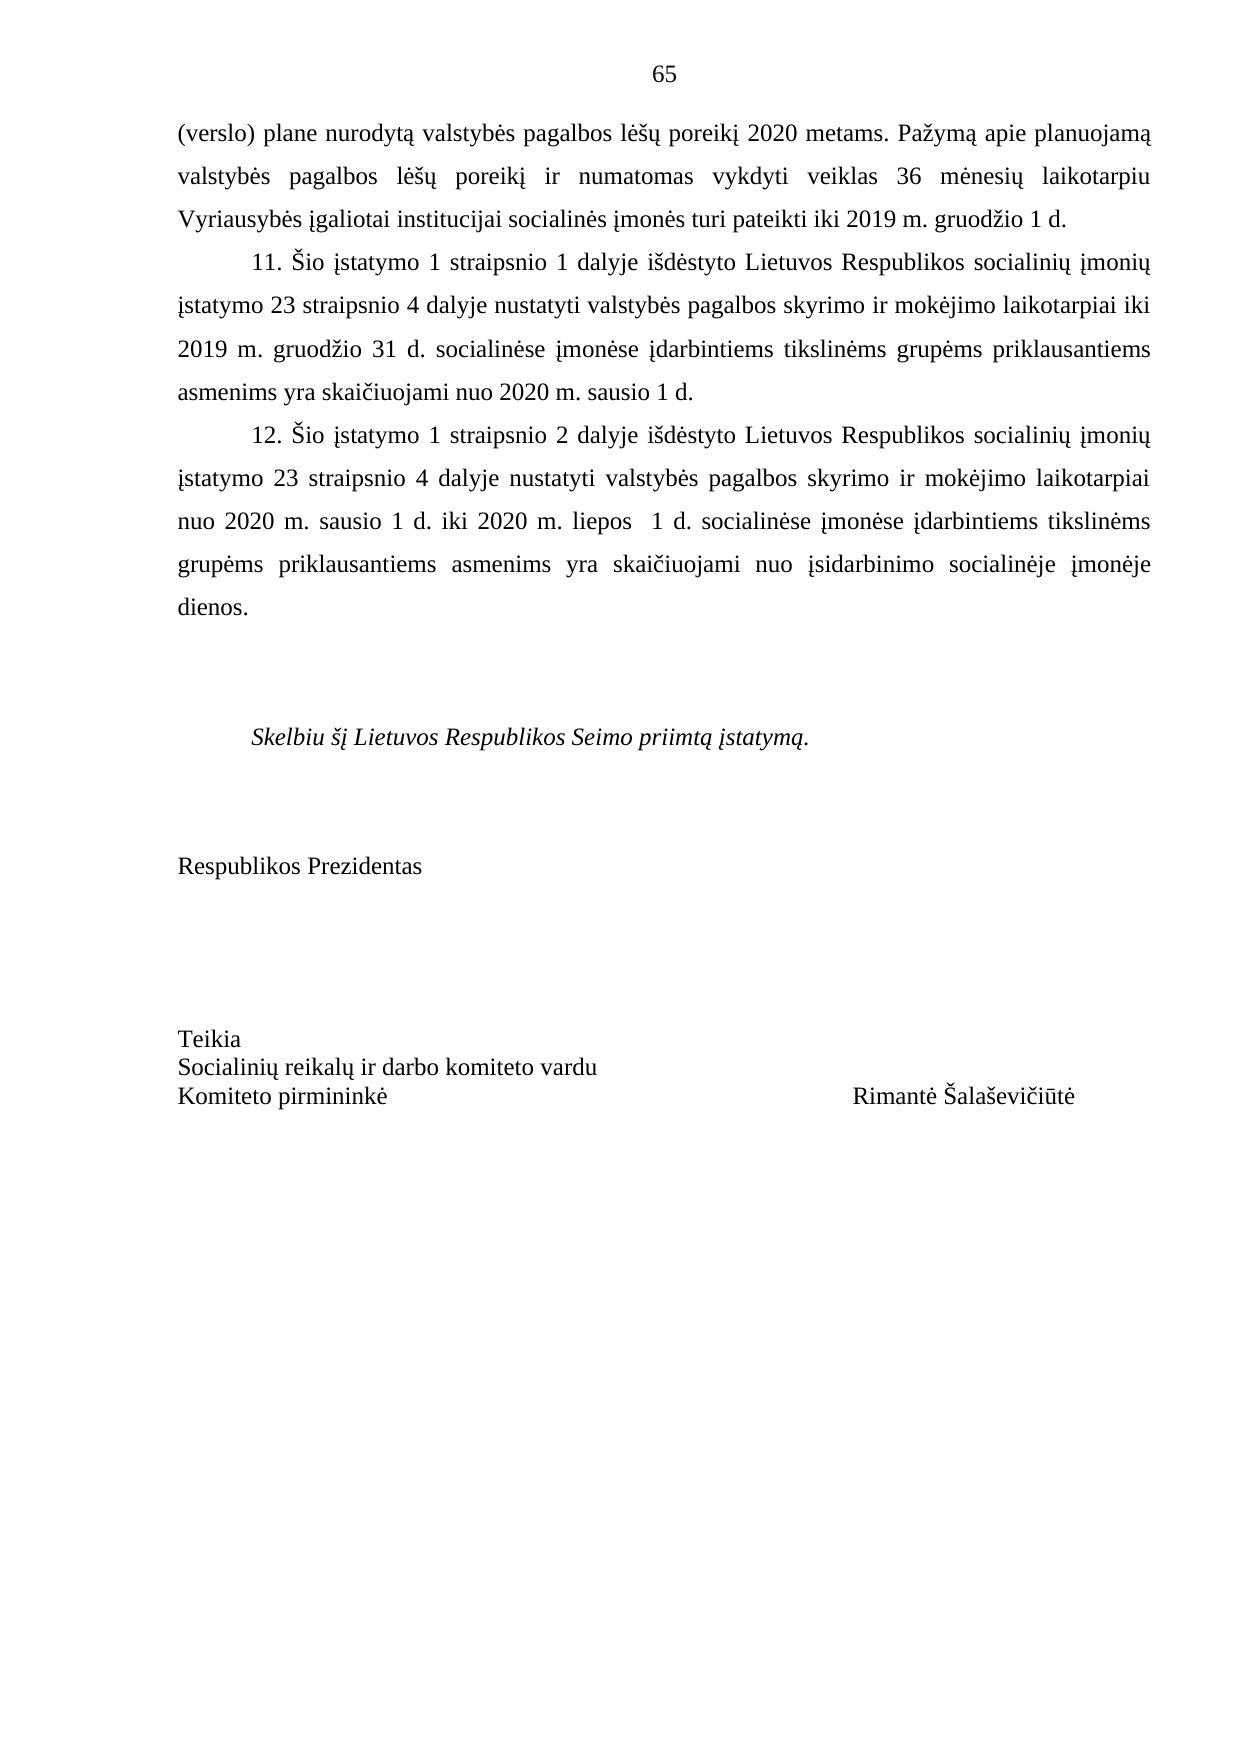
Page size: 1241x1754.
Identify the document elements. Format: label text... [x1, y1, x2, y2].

text Skelbiu šį Lietuvos Respublikos Seimo priimtą įstatymą. [177, 722, 1152, 751]
text (verslo) plane nurodytą valstybės pagalbos lėšų poreikį 2020 metams. Pažymą apie planuojamą valstybės pagalbos lėšų poreikį ir numatomas vykdyti veiklas 36 mėnesių laikotarpiu Vyriausybės įgaliotai institucijai socialinės įmonės turi pateikti iki 2019 m. gruodžio 1 d. [177, 118, 1152, 233]
text 12. Šio įstatymo 1 straipsnio 2 dalyje išdėstyto Lietuvos Respublikos socialinių įmonių įstatymo 23 straipsnio 4 dalyje nustatyti valstybės pagalbos skyrimo ir mokėjimo laikotarpiai nuo 2020 m. sausio 1 d. iki 2020 m. liepos 1 d. socialinėse įmonėse įdarbintiems tikslinėms grupėms priklausantiems asmenims yra skaičiuojami nuo įsidarbinimo socialinėje įmonėje dienos. [177, 420, 1152, 621]
text Komiteto pirmininkė Rimantė Šalaševičiūtė [177, 1081, 1152, 1110]
text Teikia [177, 1024, 1152, 1052]
text 11. Šio įstatymo 1 straipsnio 1 dalyje išdėstyto Lietuvos Respublikos socialinių įmonių įstatymo 23 straipsnio 4 dalyje nustatyti valstybės pagalbos skyrimo ir mokėjimo laikotarpiai iki 2019 m. gruodžio 31 d. socialinėse įmonėse įdarbintiems tikslinėms grupėms priklausantiems asmenims yra skaičiuojami nuo 2020 m. sausio 1 d. [177, 247, 1152, 406]
text Respublikos Prezidentas [177, 851, 1152, 880]
text Socialinių reikalų ir darbo komiteto vardu [177, 1052, 1152, 1081]
